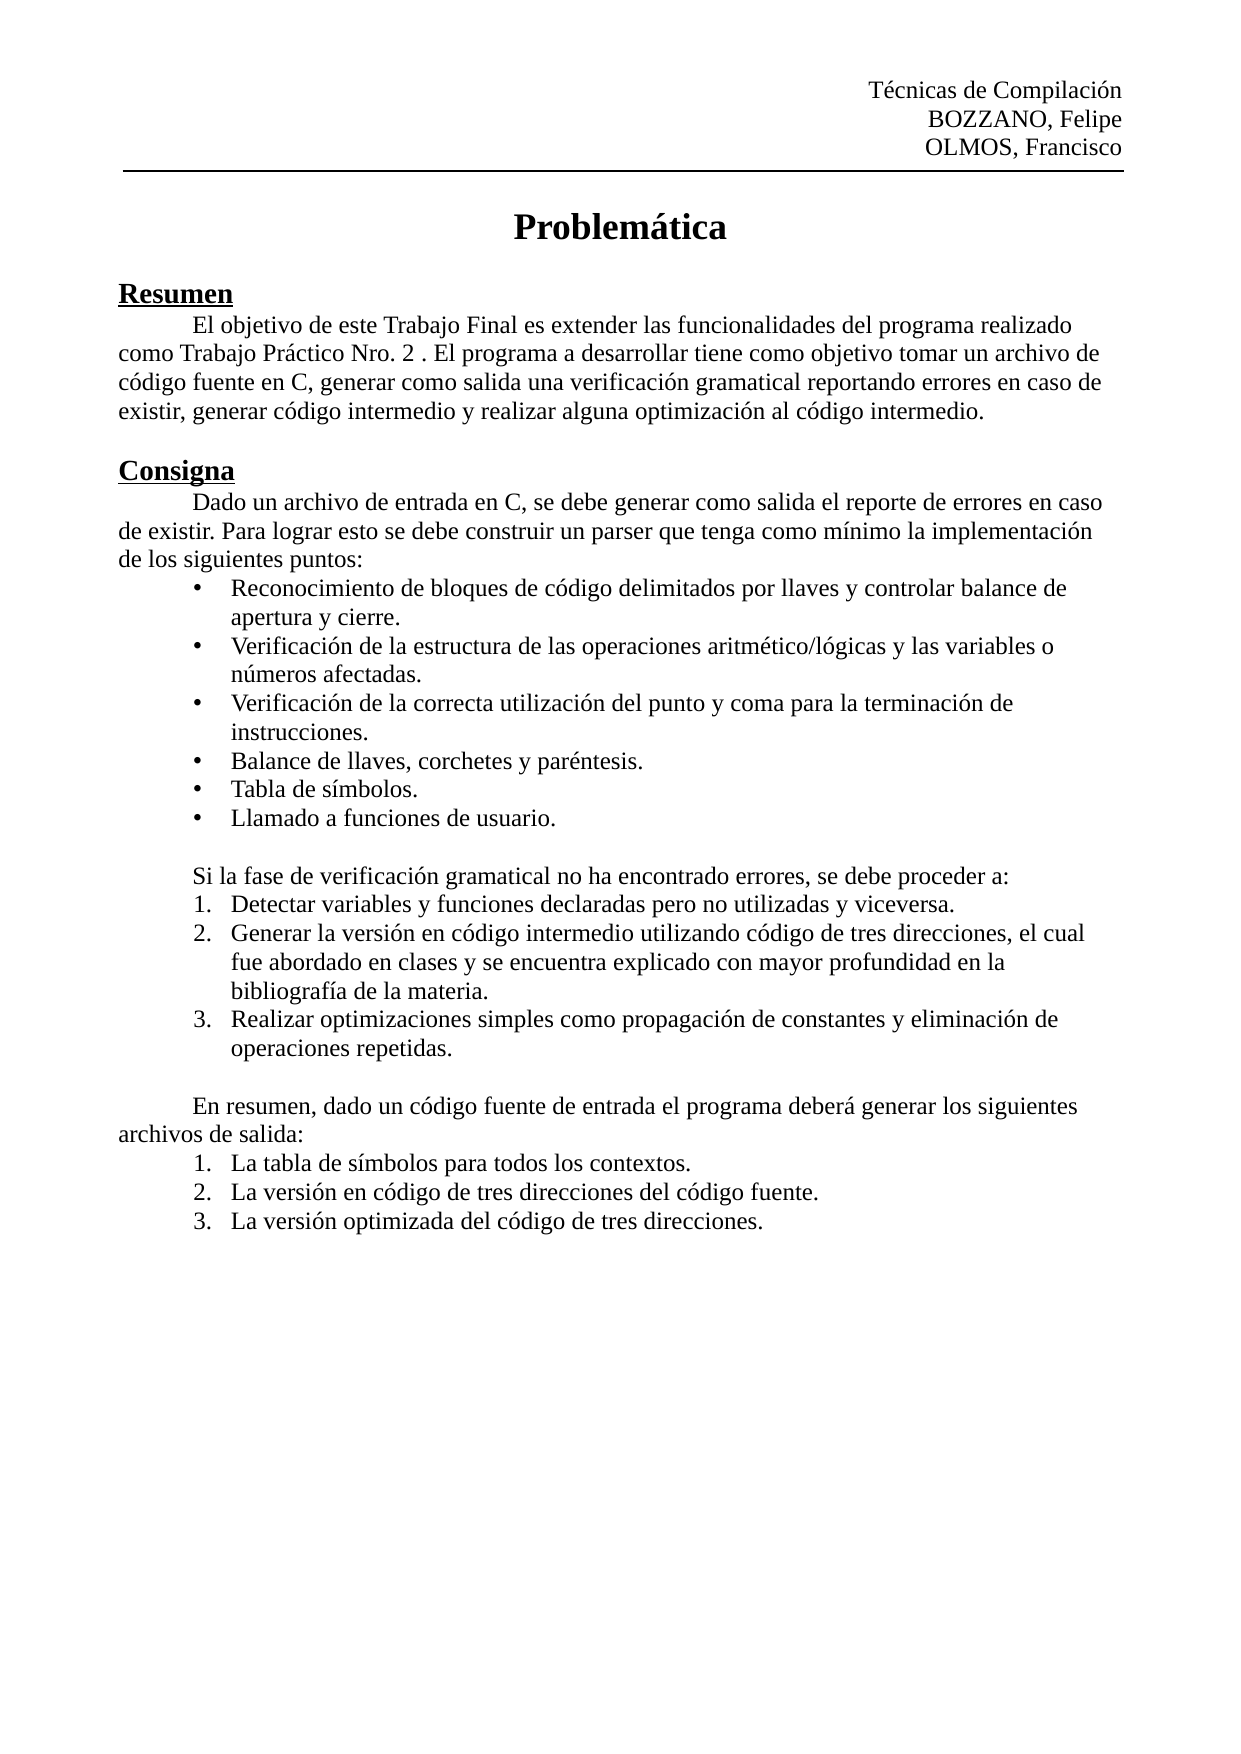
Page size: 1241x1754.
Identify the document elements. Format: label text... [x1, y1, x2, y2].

list Verificación de la correcta utilización del punto y coma para la terminación de instrucciones. [193, 688, 1122, 746]
list Verificación de la estructura de las operaciones aritmético/lógicas y las variables o números afectadas. [193, 631, 1122, 688]
list Reconocimiento de bloques de código delimitados por llaves y controlar balance de apertura y cierre. [193, 573, 1122, 631]
list Realizar optimizaciones simples como propagación de constantes y eliminación de operaciones repetidas. [193, 1004, 1122, 1062]
text Si la fase de verificación gramatical no ha encontrado errores, se debe proceder a: [118, 861, 1122, 889]
text Consigna [118, 453, 1122, 487]
list La tabla de símbolos para todos los contextos. [193, 1148, 1122, 1177]
list Detectar variables y funciones declaradas pero no utilizadas y viceversa. [193, 889, 1122, 918]
text Dado un archivo de entrada en C, se debe generar como salida el reporte de errores en caso de existir. Para lograr esto se debe construir un parser que tenga como mínimo la implementación de los siguientes puntos: [118, 487, 1122, 573]
list Tabla de símbolos. [193, 774, 1122, 803]
list La versión en código de tres direcciones del código fuente. [193, 1177, 1122, 1206]
list La versión optimizada del código de tres direcciones. [193, 1206, 1122, 1234]
text Problemática [118, 204, 1122, 247]
text Resumen [118, 276, 1122, 310]
list Llamado a funciones de usuario. [193, 803, 1122, 832]
text El objetivo de este Trabajo Final es extender las funcionalidades del programa realizado como Trabajo Práctico Nro. 2 . El programa a desarrollar tiene como objetivo tomar un archivo de código fuente en C, generar como salida una verificación gramatical reportando errores en caso de existir, generar código intermedio y realizar alguna optimización al código intermedio. [118, 310, 1122, 425]
text En resumen, dado un código fuente de entrada el programa deberá generar los siguientes archivos de salida: [118, 1091, 1122, 1148]
list Balance de llaves, corchetes y paréntesis. [193, 746, 1122, 774]
list Generar la versión en código intermedio utilizando código de tres direcciones, el cual fue abordado en clases y se encuentra explicado con mayor profundidad en la bibliografía de la materia. [193, 918, 1122, 1004]
